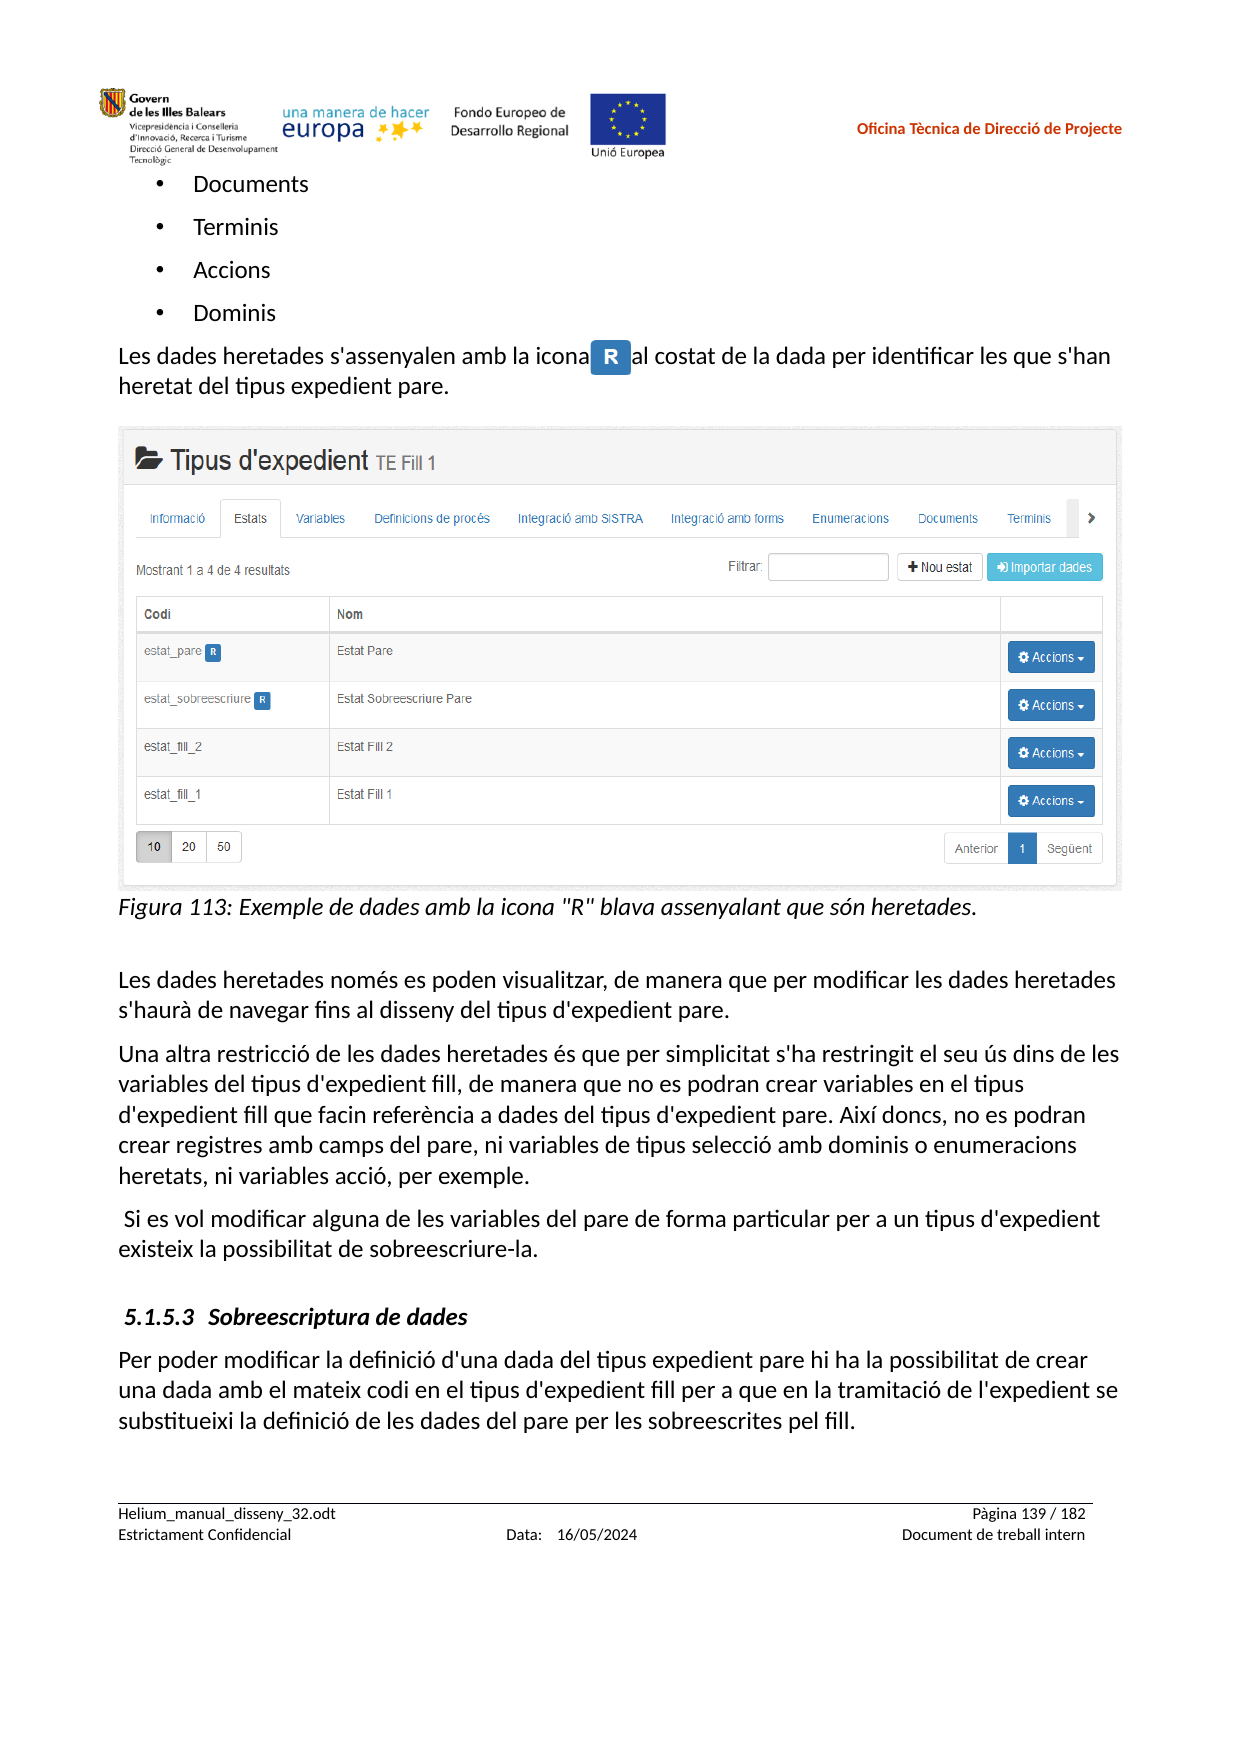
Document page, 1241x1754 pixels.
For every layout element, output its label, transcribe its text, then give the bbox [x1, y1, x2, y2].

list Documents [156, 168, 1122, 198]
text Si es vol modificar alguna de les variables del pare de forma particular per a un tipus d'expedient existeix la possibilitat de sobreescriure-la. [118, 1203, 1122, 1264]
text Una altra restricció de les dades heretades és que per simplicitat s'ha restringit el seu ús dins de les variables del tipus d'expedient fill, de manera que no es podran crear variables en el tipus d'expedient fill que facin referència a dades del tipus d'expedient pare. Així doncs, no es podran crear registres amb camps del pare, ni variables de tipus selecció amb dominis o enumeracions heretats, ni variables acció, per exemple. [118, 1038, 1122, 1190]
subtitle Sobreescriptura de dades [118, 1301, 1122, 1332]
text Figura 113: Exemple de dades amb la icona "R" blava assenyalant que són heretades. [118, 891, 1122, 921]
text Les dades heretades s'assenyalen amb la icona al costat de la dada per identificar les que s'han heretat del tipus expedient pare. [118, 340, 1122, 401]
list Terminis [156, 211, 1122, 241]
picture [99, 87, 668, 166]
list Dominis [156, 297, 1122, 327]
list Accions [156, 254, 1122, 284]
text Per poder modificar la definició d'una dada del tipus expedient pare hi ha la possibilitat de crear una dada amb el mateix codi en el tipus d'expedient fill per a que en la tramitació de l'expedient se substitueixi la definició de les dades del pare per les sobreescrites pel fill. [118, 1344, 1122, 1436]
text Les dades heretades només es poden visualitzar, de manera que per modificar les dades heretades s'haurà de navegar fins al disseny del tipus d'expedient pare. [118, 964, 1122, 1025]
picture [590, 340, 631, 375]
